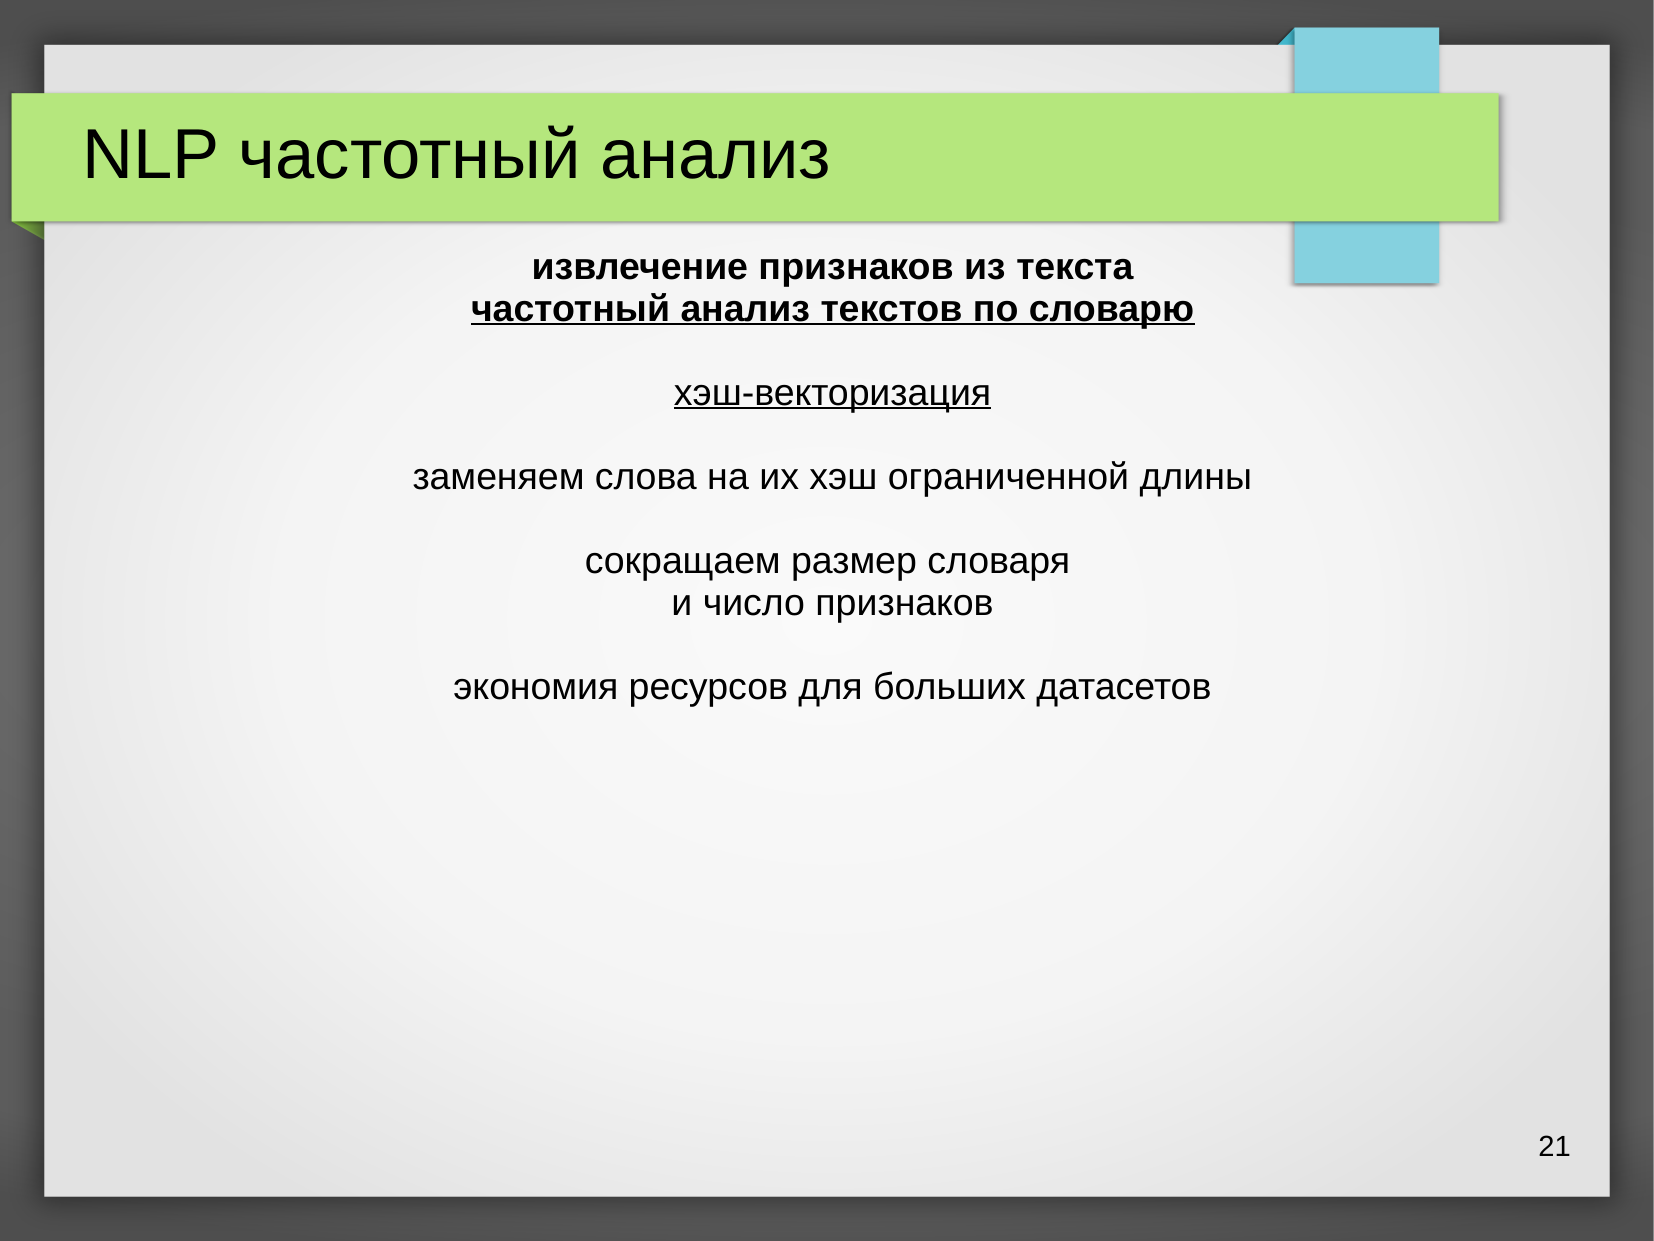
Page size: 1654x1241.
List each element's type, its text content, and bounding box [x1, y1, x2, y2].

title NLP частотный анализ [82, 118, 1406, 189]
text_box извлечение признаков из текста частотный анализ текстов по словарю хэш-векторизация заменяем слова на их хэш ограниченной длины сокращаем размер словаря и число признаков экономия ресурсов для больших датасетов [188, 245, 1477, 1071]
picture [0, 0, 1654, 1241]
